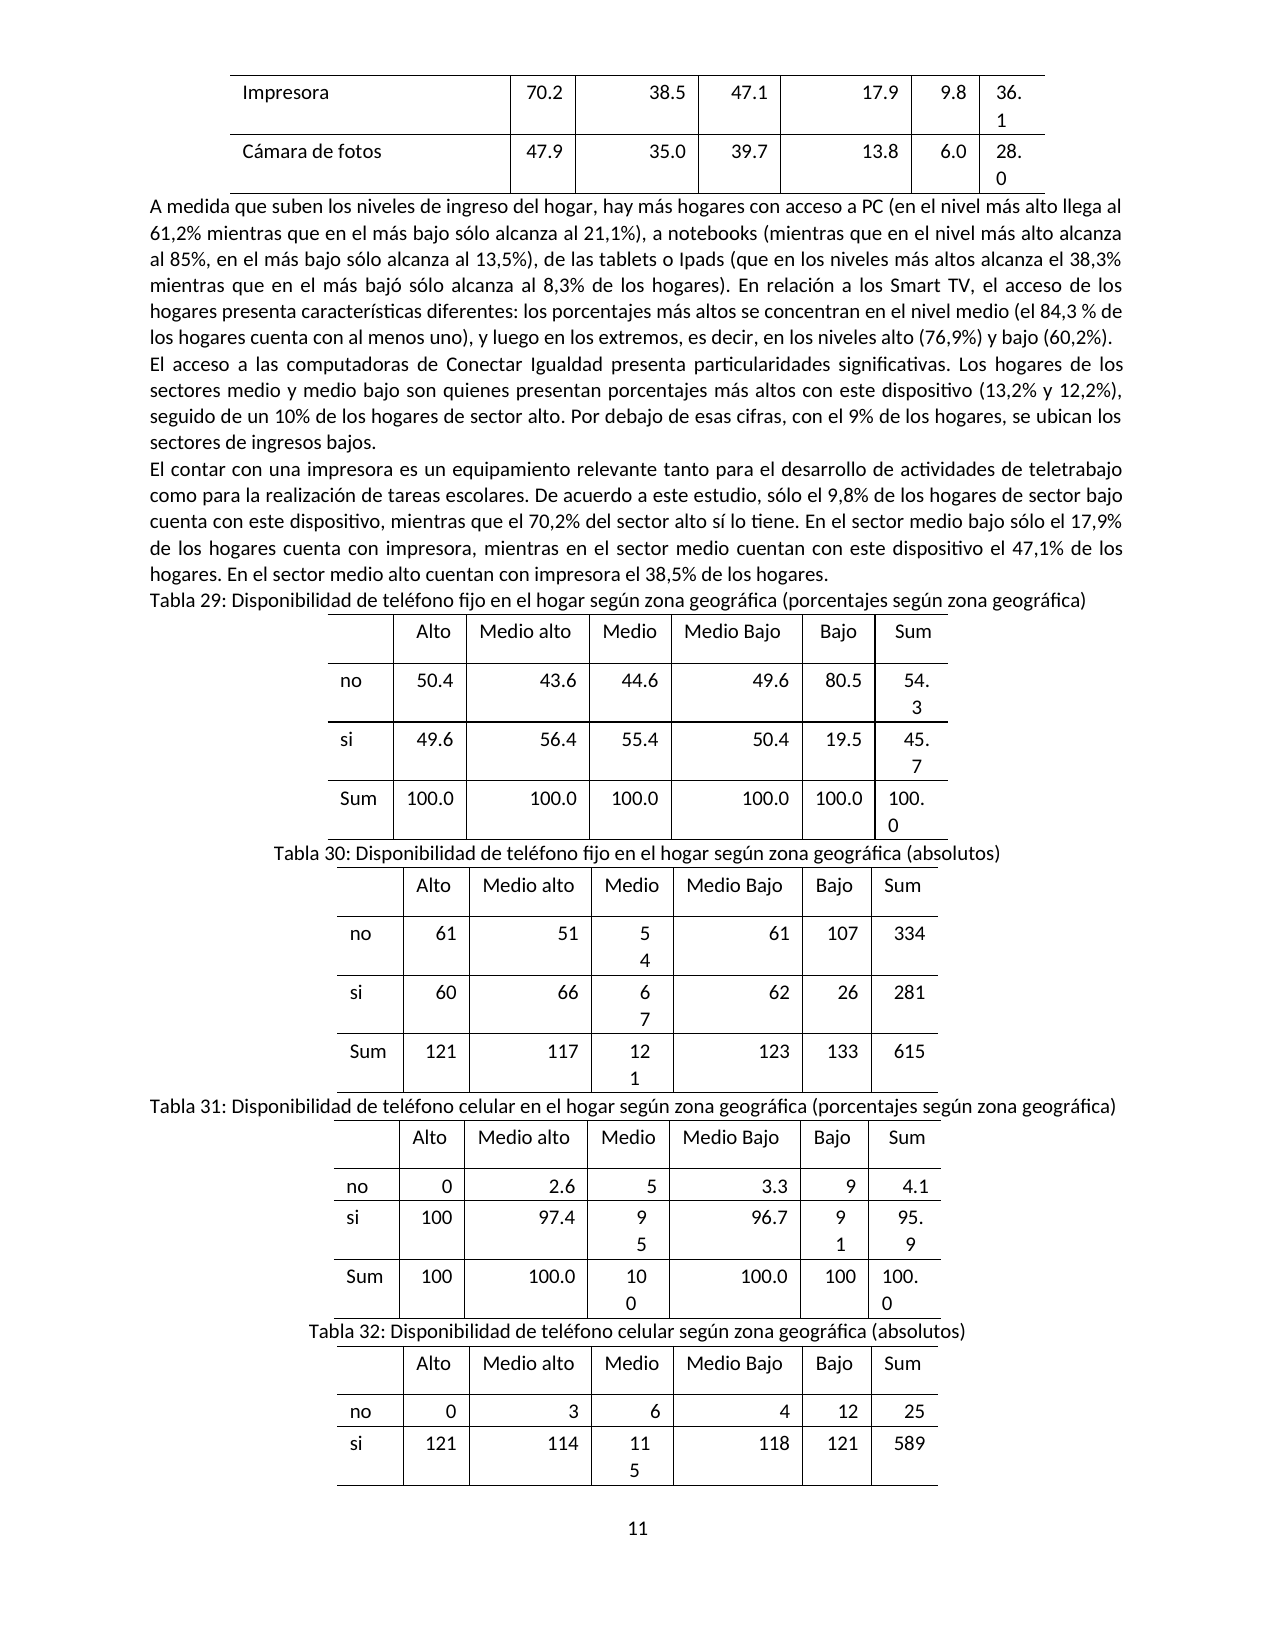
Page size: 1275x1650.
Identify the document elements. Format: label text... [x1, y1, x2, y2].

table_cell 100.0 [869, 1260, 941, 1318]
table_cell 4 [674, 1395, 802, 1426]
table_cell 3.3 [670, 1169, 800, 1200]
table_cell 67 [592, 976, 673, 1033]
table_cell 36.1 [980, 76, 1045, 134]
table_cell 0 [400, 1169, 464, 1200]
table_cell si [337, 1427, 403, 1485]
table_cell 100.0 [590, 781, 671, 839]
table_header Medio Bajo [670, 1121, 800, 1168]
table_cell 589 [872, 1427, 938, 1485]
table_cell 100.0 [394, 781, 466, 839]
table_cell 100.0 [876, 781, 948, 839]
table_header Medio Bajo [674, 868, 802, 916]
table_header Alto [400, 1121, 464, 1168]
table_cell 100.0 [465, 1260, 587, 1318]
table_header [328, 615, 393, 662]
text El contar con una impresora es un equipamiento relevante tanto para el desarrollo de actividades de teletrabajo como para la realización de tareas escolares. De acuerdo a este estudio, sólo el 9,8% de los hogares de sector bajo cuenta con este dispositivo, mientras que el 70,2% del sector alto sí lo tiene. En el sector medio bajo sólo el 17,9% de los hogares cuenta con impresora, mientras en el sector medio cuentan con este dispositivo el 47,1% de los hogares. En el sector medio alto cuentan con impresora el 38,5% de los hogares. [149, 456, 1125, 586]
table_cell 62 [674, 976, 802, 1033]
table_cell 45.7 [876, 723, 948, 780]
table_cell 35.0 [576, 135, 698, 193]
table_cell no [328, 664, 393, 721]
table_cell 66 [470, 976, 591, 1033]
table_cell Sum [334, 1260, 399, 1318]
table_cell 49.6 [672, 664, 802, 721]
table_cell si [328, 723, 393, 780]
text A medida que suben los niveles de ingreso del hogar, hay más hogares con acceso a PC (en el nivel más alto llega al 61,2% mientras que en el más bajo sólo alcanza al 21,1%), a notebooks (mientras que en el nivel más alto alcanza al 85%, en el más bajo sólo alcanza al 13,5%), de las tablets o Ipads (que en los niveles más altos alcanza el 38,3% mientras que en el más bajó sólo alcanza al 8,3% de los hogares). En relación a los Smart TV, el acceso de los hogares presenta características diferentes: los porcentajes más altos se concentran en el nivel medio (el 84,3 % de los hogares cuenta con al menos uno), y luego en los extremos, es decir, en los niveles alto (76,9%) y bajo (60,2%). [149, 194, 1125, 350]
table_cell Impresora [230, 76, 510, 134]
table_cell 50.4 [672, 723, 802, 780]
table_cell 19.5 [803, 723, 874, 780]
table_cell 47.1 [699, 76, 780, 134]
table_cell 100.0 [672, 781, 802, 839]
table_cell 96.7 [670, 1201, 800, 1259]
table_cell 61 [404, 917, 469, 974]
table_cell 121 [404, 1034, 469, 1092]
table_cell Sum [337, 1034, 403, 1092]
table_cell 95.9 [869, 1201, 941, 1259]
table_cell 3 [470, 1395, 591, 1426]
table_cell 100 [400, 1260, 464, 1318]
table_header [337, 868, 403, 916]
table_header Alto [394, 615, 466, 662]
text Tabla 29: Disponibilidad de teléfono fijo en el hogar según zona geográfica (porcentajes según zona geográfica) [149, 587, 1125, 613]
table_cell 100 [588, 1260, 669, 1318]
table_header Medio [590, 615, 671, 662]
text Tabla 31: Disponibilidad de teléfono celular en el hogar según zona geográfica (porcentajes según zona geográfica) [149, 1093, 1125, 1119]
table_cell 100 [801, 1260, 868, 1318]
table_header Alto [404, 1347, 469, 1394]
table_cell 54 [592, 917, 673, 974]
table_cell 334 [872, 917, 938, 974]
table_header Medio Bajo [672, 615, 802, 662]
table_cell Sum [328, 781, 393, 839]
table_cell 50.4 [394, 664, 466, 721]
table_cell 13.8 [781, 135, 911, 193]
text Tabla 32: Disponibilidad de teléfono celular según zona geográfica (absolutos) [150, 1319, 1125, 1344]
table_cell 12 [803, 1395, 871, 1426]
table_cell 0 [404, 1395, 469, 1426]
table_cell no [337, 917, 403, 974]
table_header [334, 1121, 399, 1168]
table_cell 9 [801, 1169, 868, 1200]
table_cell 100.0 [803, 781, 874, 839]
table_cell no [334, 1169, 399, 1200]
table_cell 43.6 [467, 664, 589, 721]
table_header Medio Bajo [674, 1347, 802, 1394]
table_cell 9.8 [912, 76, 979, 134]
table_cell 121 [592, 1034, 673, 1092]
table_header Medio [592, 868, 673, 916]
table_cell 80.5 [803, 664, 874, 721]
table_cell 44.6 [590, 664, 671, 721]
table_cell no [337, 1395, 403, 1426]
table_cell 281 [872, 976, 938, 1033]
table_cell 39.7 [699, 135, 780, 193]
table_header Medio alto [470, 868, 591, 916]
table_cell 133 [803, 1034, 871, 1092]
table_cell 117 [470, 1034, 591, 1092]
table_cell 70.2 [511, 76, 575, 134]
table_cell 47.9 [511, 135, 575, 193]
table_cell 100.0 [670, 1260, 800, 1318]
table_header Medio [592, 1347, 673, 1394]
table_header Alto [404, 868, 469, 916]
table_header Bajo [803, 1347, 871, 1394]
table_header Bajo [803, 615, 874, 662]
table_cell 54.3 [876, 664, 948, 721]
table_cell 121 [404, 1427, 469, 1485]
table_cell 60 [404, 976, 469, 1033]
table_cell 115 [592, 1427, 673, 1485]
table_cell 6.0 [912, 135, 979, 193]
table_header Medio alto [467, 615, 589, 662]
table_cell 26 [803, 976, 871, 1033]
table_header Sum [869, 1121, 941, 1168]
table_cell 61 [674, 917, 802, 974]
table_cell 123 [674, 1034, 802, 1092]
table_header Bajo [803, 868, 871, 916]
table_header Medio alto [465, 1121, 587, 1168]
table_header [337, 1347, 403, 1394]
text Tabla 30: Disponibilidad de teléfono fijo en el hogar según zona geográfica (absolutos) [150, 840, 1125, 866]
table_cell 38.5 [576, 76, 698, 134]
table_cell 118 [674, 1427, 802, 1485]
table_cell 95 [588, 1201, 669, 1259]
table_cell 100.0 [467, 781, 589, 839]
table_cell 97.4 [465, 1201, 587, 1259]
table_cell 615 [872, 1034, 938, 1092]
table_cell si [334, 1201, 399, 1259]
table_cell 107 [803, 917, 871, 974]
table_cell 91 [801, 1201, 868, 1259]
table_header Sum [872, 868, 938, 916]
table_cell 55.4 [590, 723, 671, 780]
table_cell 25 [872, 1395, 938, 1426]
table_cell 51 [470, 917, 591, 974]
table_cell si [337, 976, 403, 1033]
table_cell 28.0 [980, 135, 1045, 193]
table_cell 49.6 [394, 723, 466, 780]
table_cell 100 [400, 1201, 464, 1259]
table_header Medio alto [470, 1347, 591, 1394]
table_header Sum [872, 1347, 938, 1394]
text El acceso a las computadoras de Conectar Igualdad presenta particularidades significativas. Los hogares de los sectores medio y medio bajo son quienes presentan porcentajes más altos con este dispositivo (13,2% y 12,2%), seguido de un 10% de los hogares de sector alto. Por debajo de esas cifras, con el 9% de los hogares, se ubican los sectores de ingresos bajos. [149, 351, 1125, 455]
table_header Sum [876, 615, 948, 662]
table_cell 17.9 [781, 76, 911, 134]
table_cell 121 [803, 1427, 871, 1485]
table_cell 56.4 [467, 723, 589, 780]
table_cell 114 [470, 1427, 591, 1485]
table_cell Cámara de fotos [230, 135, 510, 193]
table_cell 4.1 [869, 1169, 941, 1200]
table_cell 2.6 [465, 1169, 587, 1200]
table_cell 5 [588, 1169, 669, 1200]
table_cell 6 [592, 1395, 673, 1426]
table_header Medio [588, 1121, 669, 1168]
table_header Bajo [801, 1121, 868, 1168]
